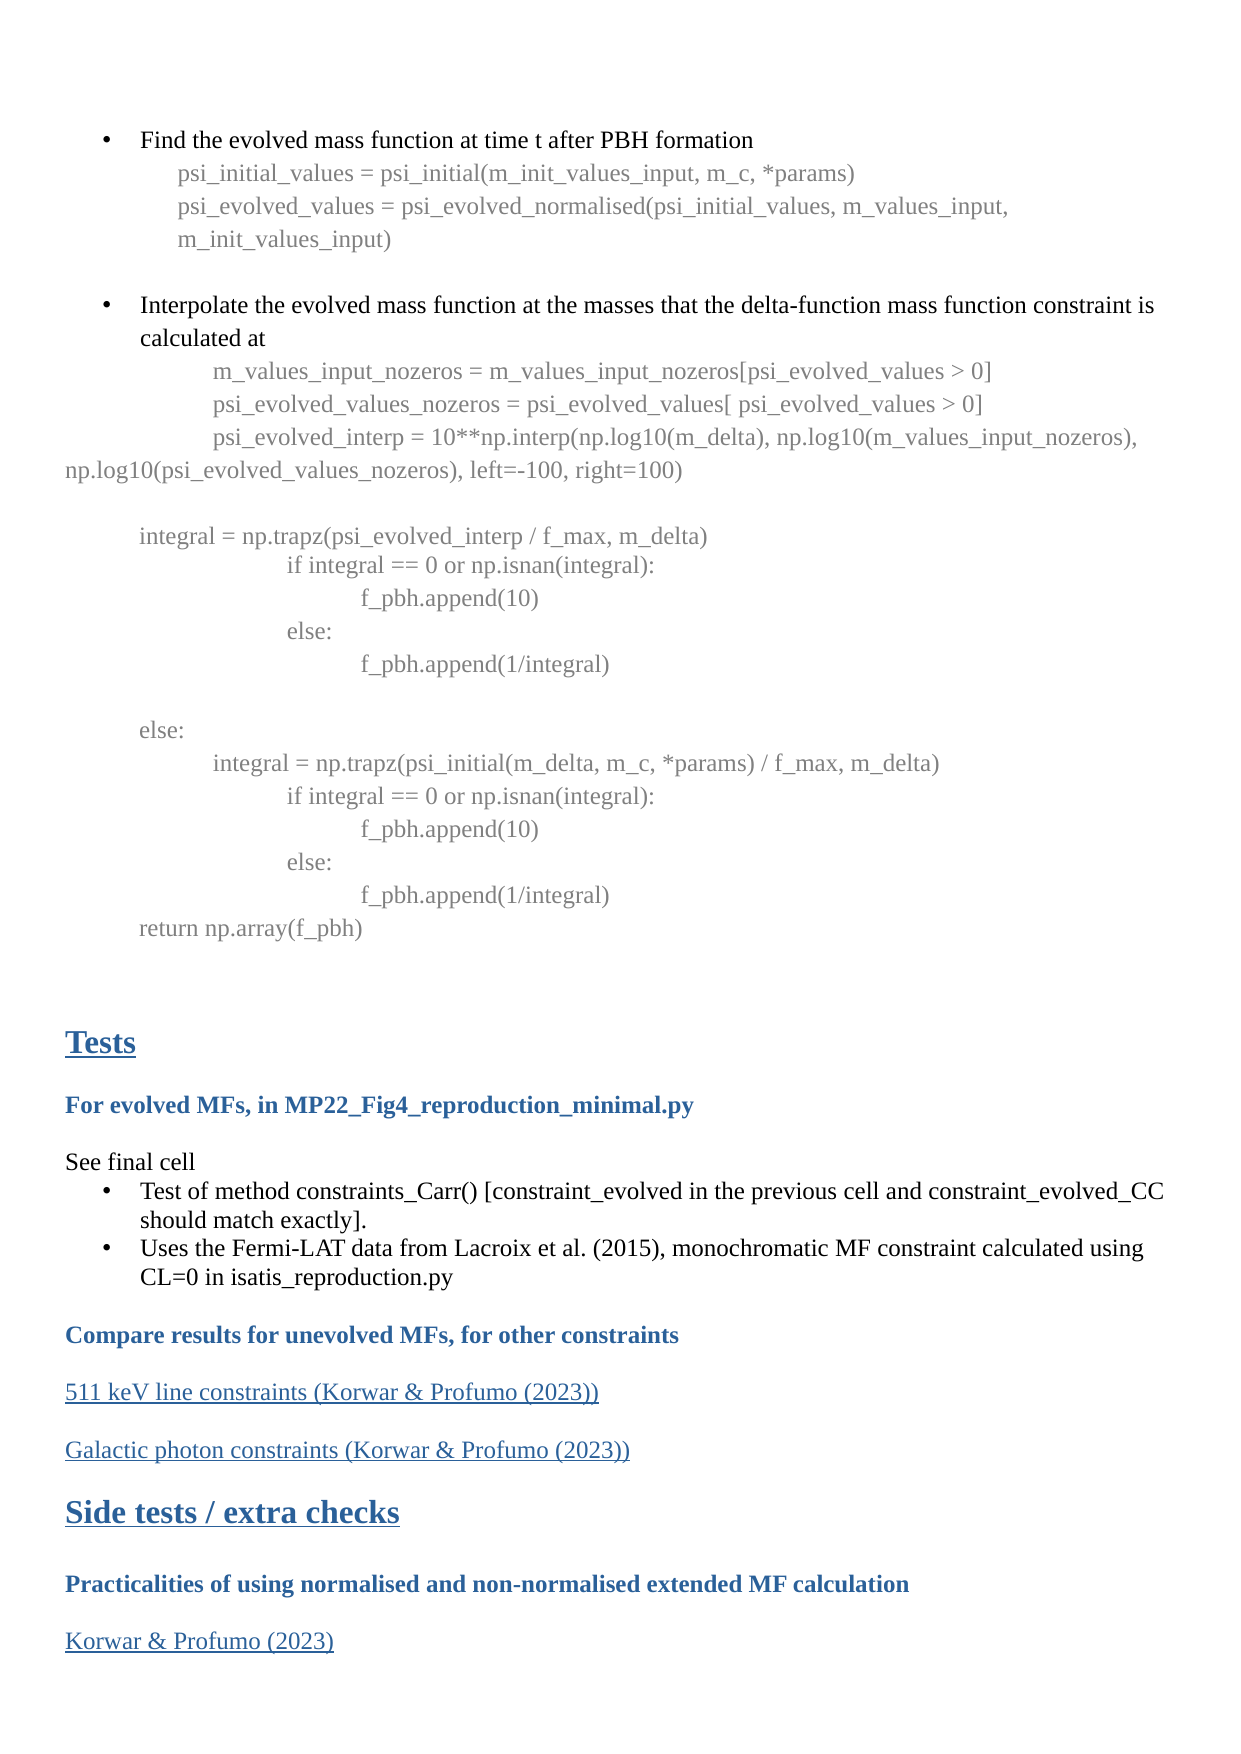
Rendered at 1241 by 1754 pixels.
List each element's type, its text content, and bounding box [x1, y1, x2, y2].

list Test of method constraints_Carr() [constraint_evolved in the previous cell and constraint_evolved_CC should match exactly]. [102, 1176, 1181, 1233]
text f_pbh.append(1/integral) [65, 880, 1181, 909]
text psi_evolved_interp = 10**np.interp(np.log10(m_delta), np.log10(m_values_input_nozeros), np.log10(psi_evolved_values_nozeros), left=-100, right=100) [65, 422, 1181, 484]
text 511 keV line constraints (Korwar & Profumo (2023)) [65, 1377, 1181, 1406]
list psi_initial_values = psi_initial(m_init_values_input, m_c, *params) [140, 158, 1181, 187]
text else: [65, 616, 1181, 645]
text integral = np.trapz(psi_initial(m_delta, m_c, *params) / f_max, m_delta) [65, 748, 1181, 777]
list Interpolate the evolved mass function at the masses that the delta-function mass function constraint is calculated at [102, 290, 1181, 352]
text f_pbh.append(10) [65, 583, 1181, 612]
text See final cell [65, 1147, 1181, 1176]
text if integral == 0 or np.isnan(integral): [65, 781, 1181, 810]
text if integral == 0 or np.isnan(integral): [65, 550, 1181, 579]
text psi_evolved_values_nozeros = psi_evolved_values[ psi_evolved_values > 0] [65, 389, 1181, 418]
text integral = np.trapz(psi_evolved_interp / f_max, m_delta) [65, 521, 1181, 550]
text Galactic photon constraints (Korwar & Profumo (2023)) [65, 1435, 1181, 1463]
text Compare results for unevolved MFs, for other constraints [65, 1320, 1181, 1348]
text else: [65, 715, 1181, 744]
list psi_evolved_values = psi_evolved_normalised(psi_initial_values, m_values_input, m_init_values_input) [140, 191, 1181, 253]
list Find the evolved mass function at time t after PBH formation [102, 125, 1181, 154]
list Uses the Fermi-LAT data from Lacroix et al. (2015), monochromatic MF constraint calculated using CL=0 in isatis_reproduction.py [102, 1233, 1181, 1291]
text m_values_input_nozeros = m_values_input_nozeros[psi_evolved_values > 0] [65, 356, 1181, 385]
text Practicalities of using normalised and non-normalised extended MF calculation [65, 1569, 1181, 1598]
text else: [65, 847, 1181, 876]
text f_pbh.append(1/integral) [65, 649, 1181, 678]
text return np.array(f_pbh) [65, 913, 1181, 942]
text Tests [65, 1023, 1181, 1061]
text f_pbh.append(10) [65, 814, 1181, 843]
text For evolved MFs, in MP22_Fig4_reproduction_minimal.py [65, 1090, 1181, 1118]
text Side tests / extra checks [65, 1492, 1181, 1531]
text Korwar & Profumo (2023) [65, 1626, 1181, 1655]
